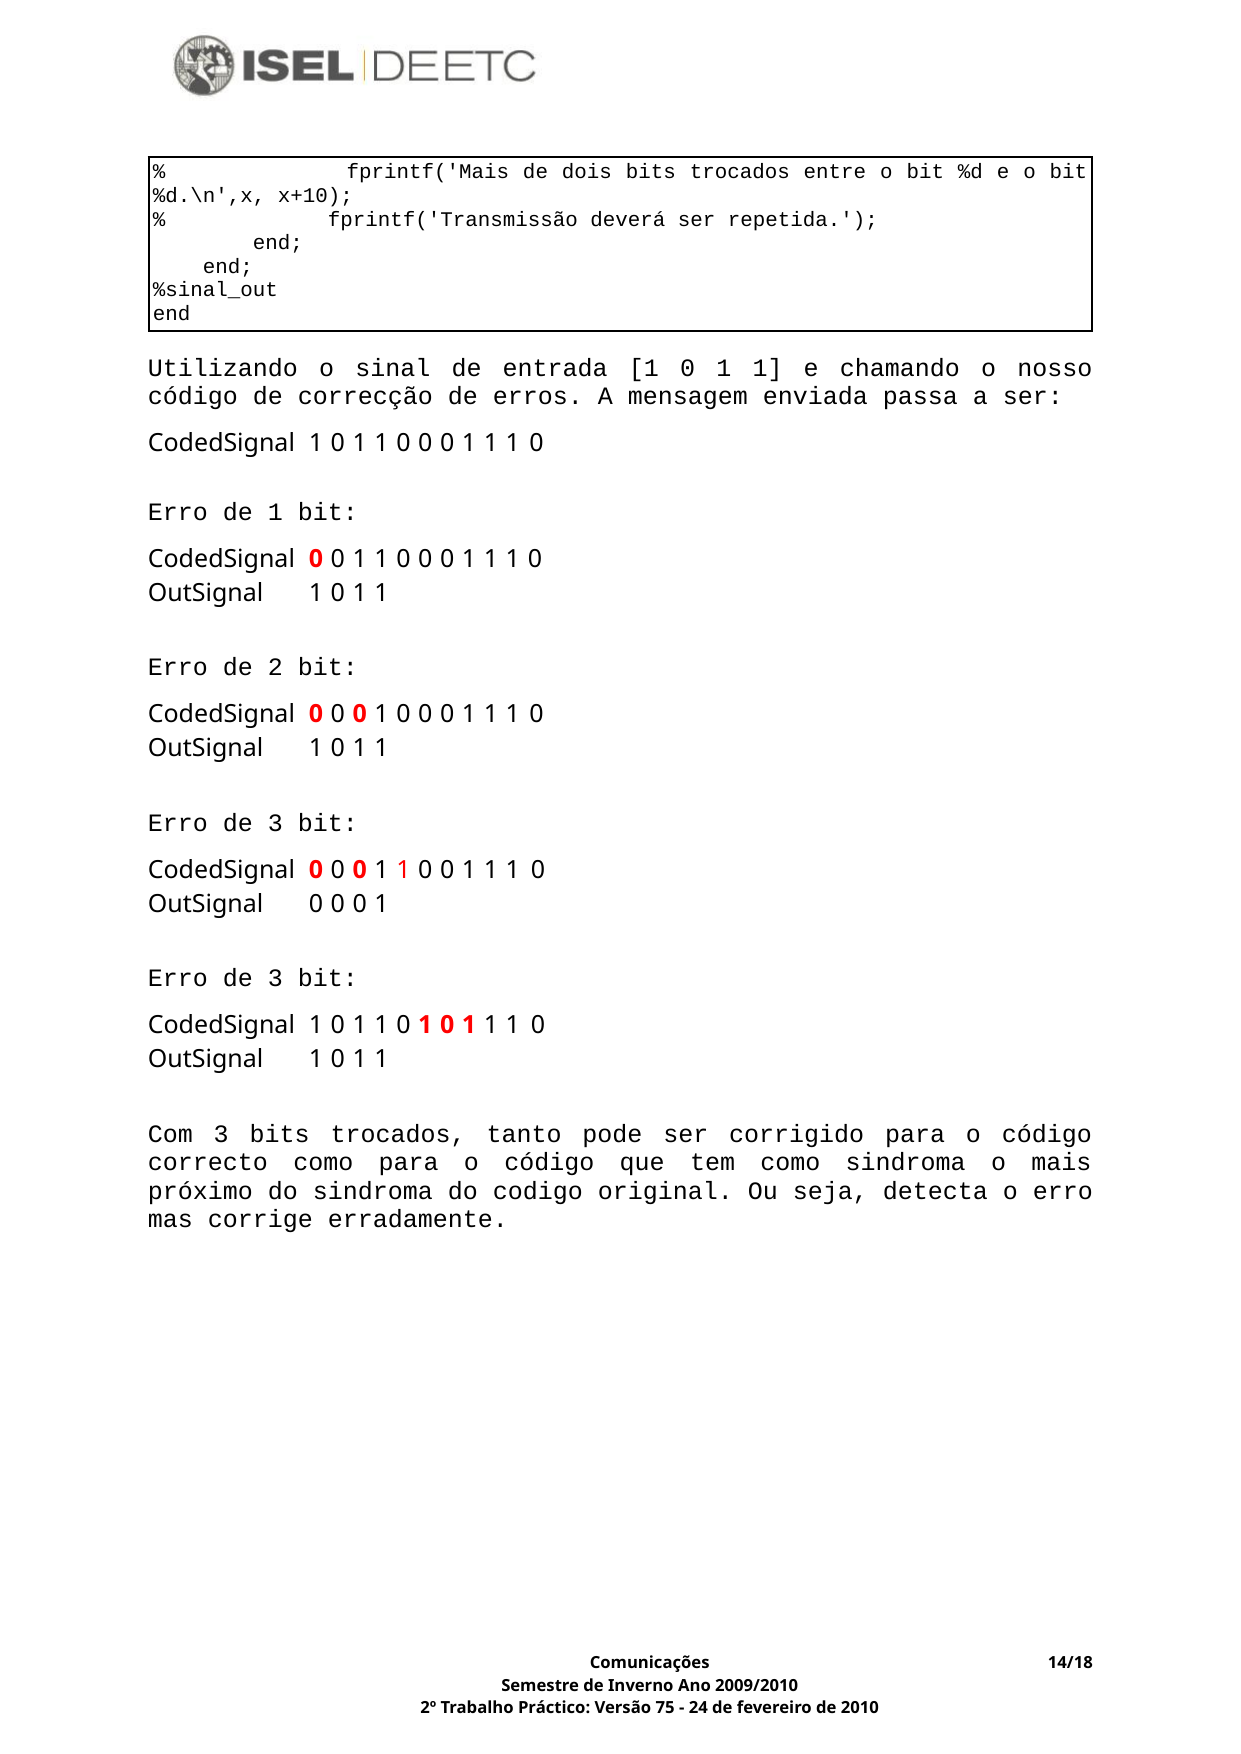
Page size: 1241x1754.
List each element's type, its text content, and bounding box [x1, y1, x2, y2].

table_cell 1 [345, 574, 366, 608]
table_header 0 [323, 425, 344, 459]
table_header 0 [301, 540, 323, 574]
table_header 0 [388, 540, 410, 574]
table_header 0 [520, 696, 543, 730]
table_header 1 [476, 851, 498, 885]
text Erro de 1 bit: [148, 499, 1093, 528]
table_header 1 [476, 1007, 498, 1041]
table_header 0 [432, 425, 454, 459]
table_cell 0 [301, 885, 323, 919]
table_header 1 [454, 1007, 476, 1041]
table_cell [388, 574, 410, 608]
table_header CodedSignal [148, 696, 301, 730]
text Utilizando o sinal de entrada [1 0 1 1] e chamando o nosso código de correcção de erros. A mensagem enviada passa a ser: [148, 355, 1093, 412]
table_header 0 [520, 540, 542, 574]
table_header 1 [366, 425, 388, 459]
table_cell [410, 1041, 432, 1075]
table_header 1 [366, 851, 388, 885]
text % fprintf('Mais de dois bits trocados entre o bit %d e o bit %d.\n',x, x+10); [150, 158, 1091, 203]
table_header 1 [498, 851, 519, 885]
table_header 0 [432, 696, 454, 730]
text %sinal_out [150, 274, 1091, 298]
table_cell 1 [301, 574, 323, 608]
table_header 1 [498, 1007, 519, 1041]
table_header 1 [410, 1007, 432, 1041]
table_cell 1 [301, 1041, 323, 1075]
table_cell OutSignal [148, 574, 301, 608]
table_header 0 [345, 851, 366, 885]
table_cell [432, 1041, 454, 1075]
table_header 0 [432, 1007, 454, 1041]
table_cell [520, 730, 543, 764]
table_header 0 [410, 696, 432, 730]
table_header 1 [454, 696, 476, 730]
table_cell OutSignal [148, 730, 301, 764]
table_cell 0 [323, 1041, 344, 1075]
table_cell [454, 885, 476, 919]
table_header 0 [323, 1007, 344, 1041]
picture [164, 20, 566, 121]
table_header 0 [410, 540, 432, 574]
table_header 1 [498, 540, 519, 574]
table_header 0 [388, 425, 410, 459]
table_cell 0 [345, 885, 366, 919]
text % fprintf('Transmissão deverá ser repetida.'); [150, 203, 1091, 227]
table_header 1 [345, 540, 366, 574]
table_header 0 [410, 851, 432, 885]
table_cell 1 [345, 1041, 366, 1075]
table_cell [476, 730, 498, 764]
table_header 1 [498, 696, 519, 730]
text Erro de 2 bit: [148, 655, 1093, 683]
table_header CodedSignal [148, 425, 301, 459]
table_header 1 [366, 696, 388, 730]
table_header 1 [454, 540, 476, 574]
table_cell [388, 1041, 410, 1075]
table_header 0 [323, 851, 344, 885]
table_header 1 [366, 540, 388, 574]
table_cell [410, 885, 432, 919]
text end [150, 298, 1091, 330]
table_cell [498, 574, 519, 608]
table_header 0 [323, 540, 344, 574]
table_header 1 [345, 425, 366, 459]
table_cell [454, 1041, 476, 1075]
table_cell [410, 730, 432, 764]
table_cell 1 [301, 730, 323, 764]
table_header 0 [388, 696, 410, 730]
table_header 0 [520, 851, 545, 885]
table_header CodedSignal [148, 1007, 301, 1041]
table_header 1 [345, 1007, 366, 1041]
table_cell [476, 1041, 498, 1075]
table_header 0 [432, 851, 454, 885]
table_header 0 [432, 540, 454, 574]
table_cell [454, 574, 476, 608]
table_cell [520, 1041, 545, 1075]
table_cell [432, 885, 454, 919]
table_cell [432, 574, 454, 608]
table_header 0 [410, 425, 432, 459]
table_cell [498, 1041, 519, 1075]
table_cell [520, 574, 542, 608]
table_header 0 [323, 696, 344, 730]
table_cell [476, 885, 498, 919]
table_header 1 [301, 425, 323, 459]
table_cell 1 [366, 1041, 388, 1075]
table_cell [520, 885, 545, 919]
table_cell 1 [366, 730, 388, 764]
table_cell 1 [366, 574, 388, 608]
table_header 0 [301, 696, 323, 730]
table_cell 0 [323, 730, 344, 764]
text end; [150, 251, 1091, 274]
table_cell [388, 885, 410, 919]
table_cell 0 [323, 885, 344, 919]
table_header 1 [476, 425, 498, 459]
table_header 1 [476, 540, 498, 574]
table_header 1 [301, 1007, 323, 1041]
table_header 0 [520, 425, 543, 459]
table_cell OutSignal [148, 1041, 301, 1075]
table_cell [498, 730, 519, 764]
table_cell OutSignal [148, 885, 301, 919]
table_header 1 [454, 851, 476, 885]
table_header 0 [520, 1007, 545, 1041]
table_header 0 [301, 851, 323, 885]
text Com 3 bits trocados, tanto pode ser corrigido para o código correcto como para o código que tem como sindroma o mais próximo do sindroma do codigo original. Ou seja, detecta o erro mas corrige erradamente. [148, 1122, 1093, 1235]
table_header 1 [388, 851, 410, 885]
table_cell [410, 574, 432, 608]
table_cell [476, 574, 498, 608]
table_cell 1 [366, 885, 388, 919]
table_header 1 [366, 1007, 388, 1041]
table_cell [388, 730, 410, 764]
table_header 0 [345, 696, 366, 730]
table_cell [432, 730, 454, 764]
table_header 1 [454, 425, 476, 459]
table_header CodedSignal [148, 540, 301, 574]
table_header CodedSignal [148, 851, 301, 885]
table_header 1 [476, 696, 498, 730]
text Erro de 3 bit: [148, 811, 1093, 839]
text Erro de 3 bit: [148, 966, 1093, 994]
table_cell 0 [323, 574, 344, 608]
table_header 1 [498, 425, 519, 459]
table_cell 1 [345, 730, 366, 764]
table_cell [498, 885, 519, 919]
table_header 0 [388, 1007, 410, 1041]
table_cell [454, 730, 476, 764]
text end; [150, 227, 1091, 251]
